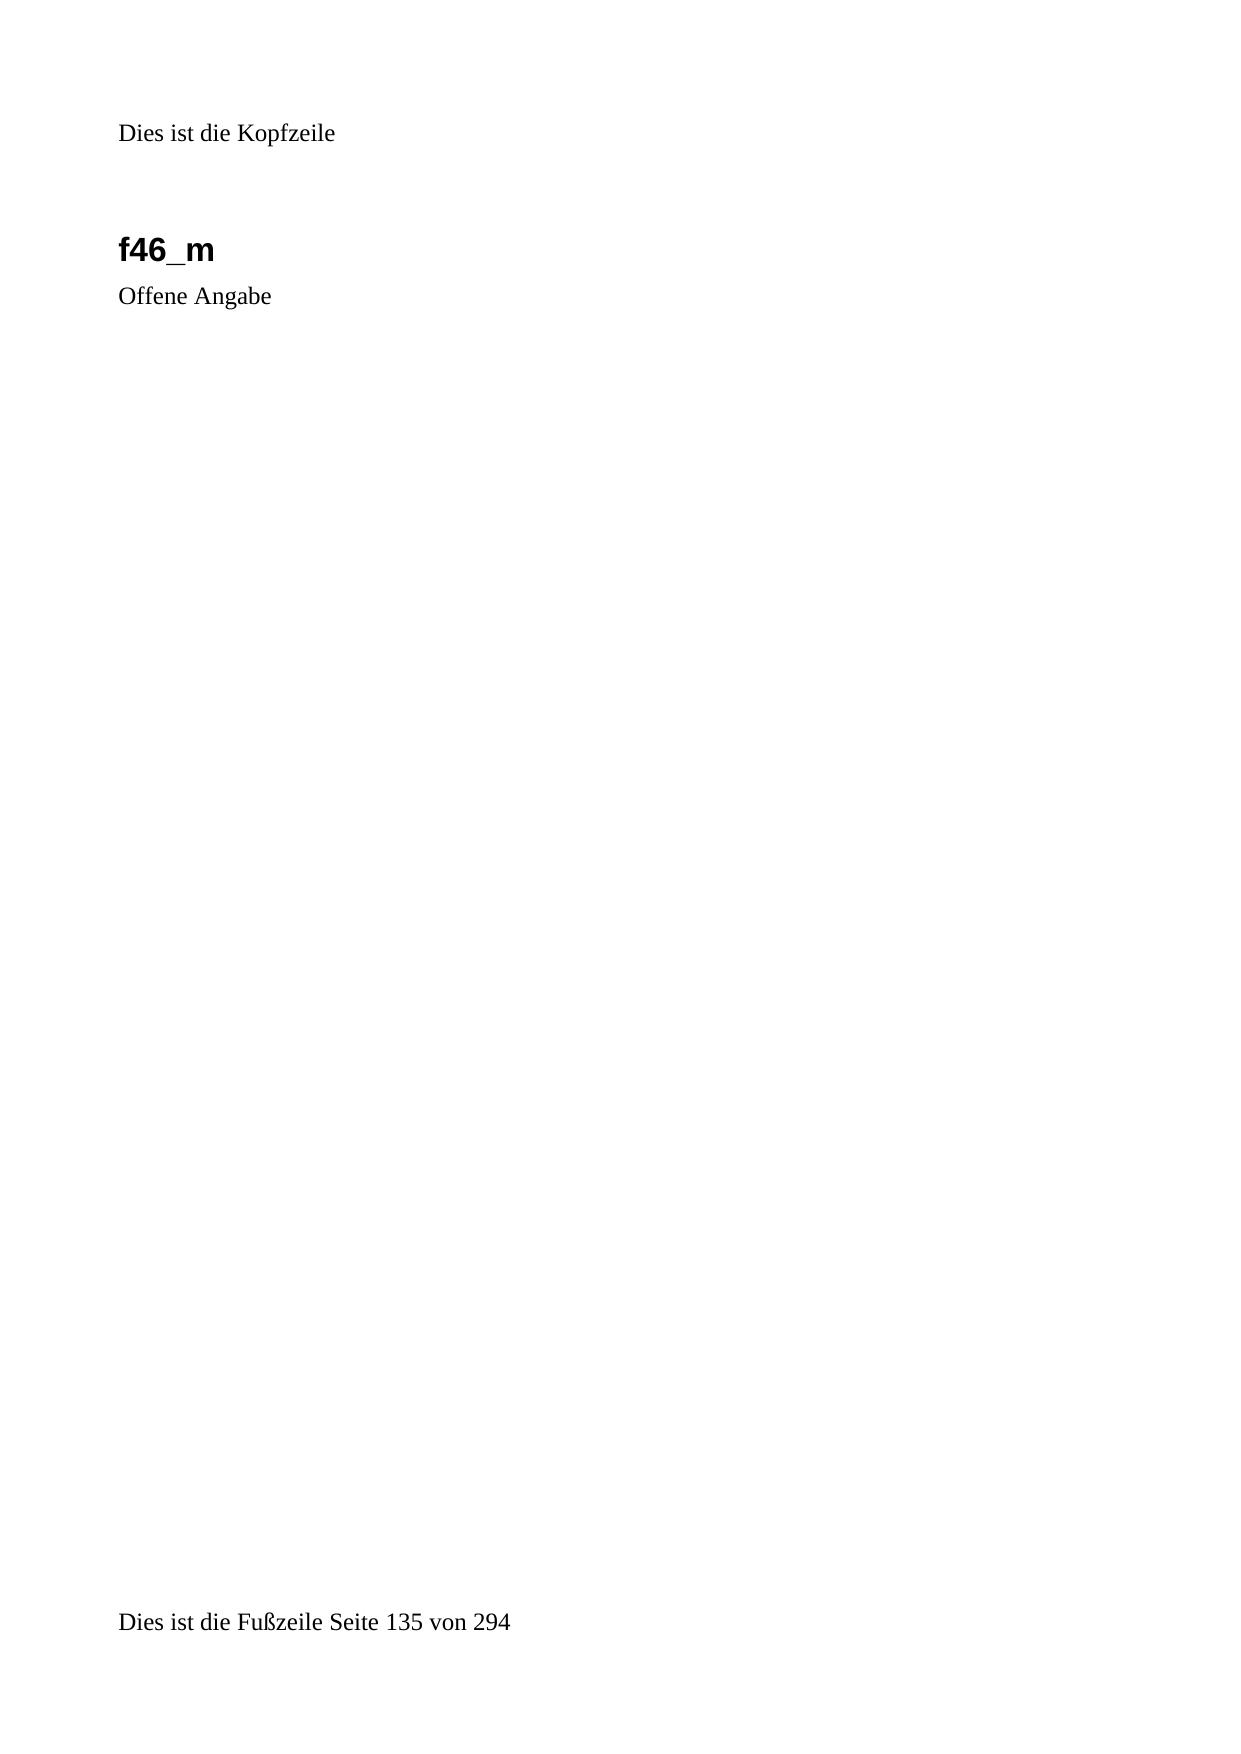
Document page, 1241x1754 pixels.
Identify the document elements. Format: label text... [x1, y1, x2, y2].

text Offene Angabe [118, 281, 1122, 310]
subtitle f46_m [118, 230, 1122, 269]
